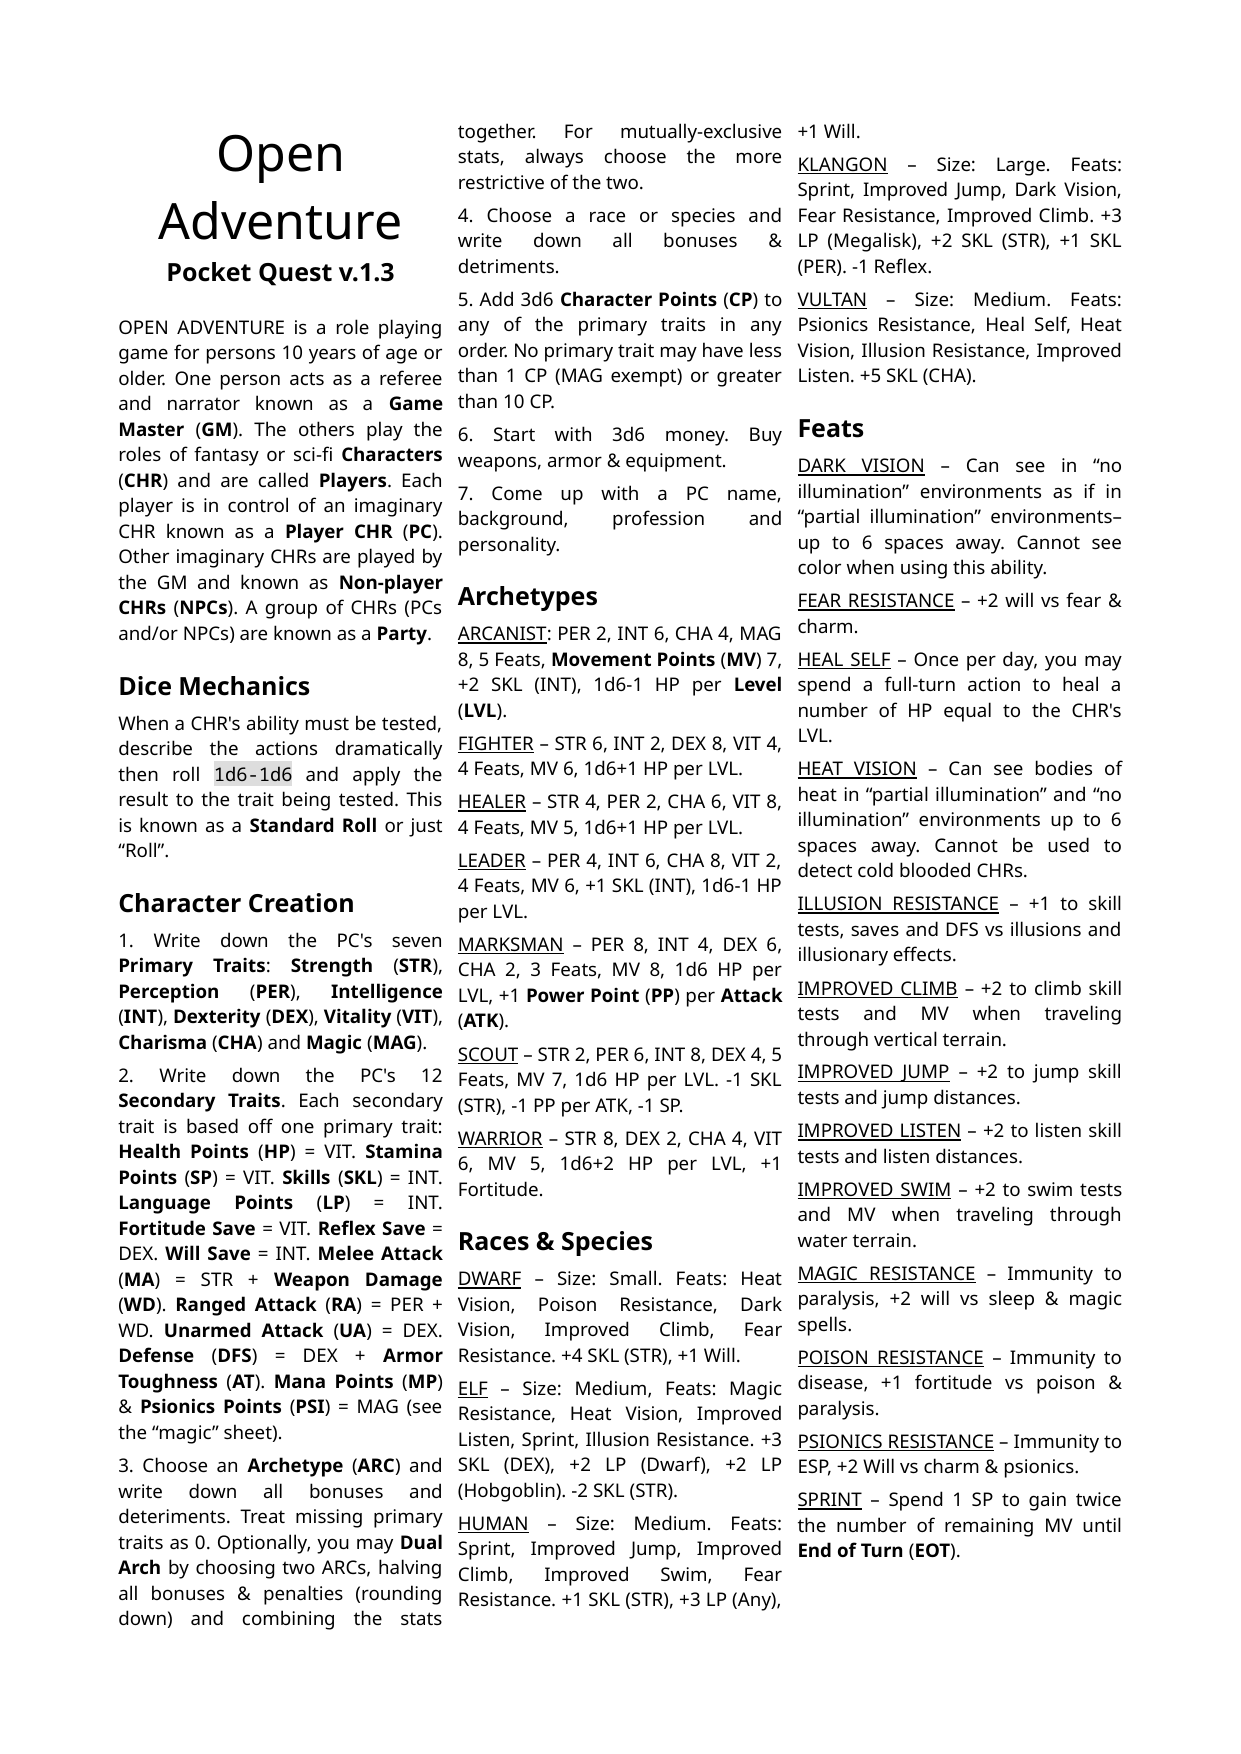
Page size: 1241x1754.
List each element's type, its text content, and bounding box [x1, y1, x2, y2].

subtitle Feats [797, 411, 1122, 445]
text Open Adventure [118, 118, 443, 254]
text IMPROVED CLIMB – +2 to climb skill tests and MV when traveling through vertical terrain. [797, 975, 1122, 1051]
text ILLUSION RESISTANCE – +1 to skill tests, saves and DFS vs illusions and illusionary effects. [797, 891, 1122, 967]
text ELF – Size: Medium, Feats: Magic Resistance, Heat Vision, Improved Listen, Sprint, Illusion Resistance. +3 SKL (DEX), +2 LP (Dwarf), +2 LP (Hobgoblin). -2 SKL (STR). [458, 1375, 782, 1503]
text ARCANIST: PER 2, INT 6, CHA 4, MAG 8, 5 Feats, Movement Points (MV) 7, +2 SKL (INT), 1d6-1 HP per Level (LVL). [458, 621, 782, 723]
text WARRIOR – STR 8, DEX 2, CHA 4, VIT 6, MV 5, 1d6+2 HP per LVL, +1 Fortitude. [458, 1125, 782, 1201]
text 6. Start with 3d6 money. Buy weapons, armor & equipment. [458, 421, 782, 472]
text together. For mutually-exclusive stats, always choose the more restrictive of the two. [458, 118, 782, 195]
text IMPROVED JUMP – +2 to jump skill tests and jump distances. [797, 1059, 1122, 1110]
text 5. Add 3d6 Character Points (CP) to any of the primary traits in any order. No primary trait may have less than 1 CP (MAG exempt) or greater than 10 CP. [458, 286, 782, 414]
text OPEN ADVENTURE is a role playing game for persons 10 years of age or older. One person acts as a referee and narrator known as a Game Master (GM). The others play the roles of fantasy or sci-fi Characters (CHR) and are called Players. Each player is in control of an imaginary CHR known as a Player CHR (PC). Other imaginary CHRs are played by the GM and known as Non-player CHRs (NPCs). A group of CHRs (PCs and/or NPCs) are known as a Party. [118, 314, 443, 646]
text HUMAN – Size: Medium. Feats: Sprint, Improved Jump, Improved Climb, Improved Swim, Fear Resistance. +1 SKL (STR), +3 LP (Any), [458, 1510, 782, 1612]
text PSIONICS RESISTANCE – Immunity to ESP, +2 Will vs charm & psionics. [797, 1428, 1122, 1479]
text HEAT VISION – Can see bodies of heat in “partial illumination” and “no illumination” environments up to 6 spaces away. Cannot be used to detect cold blooded CHRs. [797, 756, 1122, 883]
text 7. Come up with a PC name, background, profession and personality. [458, 480, 782, 556]
subtitle Archetypes [458, 579, 782, 613]
text IMPROVED LISTEN – +2 to listen skill tests and listen distances. [797, 1117, 1122, 1168]
text 1. Write down the PC's seven Primary Traits: Strength (STR), Perception (PER), Intelligence (INT), Dexterity (DEX), Vitality (VIT), Charisma (CHA) and Magic (MAG). [118, 927, 443, 1054]
text VULTAN – Size: Medium. Feats: Psionics Resistance, Heal Self, Heat Vision, Illusion Resistance, Improved Listen. +5 SKL (CHA). [797, 286, 1122, 388]
subtitle Character Creation [118, 885, 443, 919]
text When a CHR's ability must be tested, describe the actions dramatically then roll 1d6-1d6 and apply the result to the trait being tested. This is known as a Standard Roll or just “Roll”. [118, 710, 443, 863]
text POISON RESISTANCE – Immunity to disease, +1 fortitude vs poison & paralysis. [797, 1344, 1122, 1421]
text KLANGON – Size: Large. Feats: Sprint, Improved Jump, Dark Vision, Fear Resistance, Improved Climb. +3 LP (Megalisk), +2 SKL (STR), +1 SKL (PER). -1 Reflex. [797, 151, 1122, 279]
text 4. Choose a race or species and write down all bonuses & detriments. [458, 202, 782, 279]
text +1 Will. [797, 118, 1122, 144]
text SPRINT – Spend 1 SP to gain twice the number of remaining MV until End of Turn (EOT). [797, 1487, 1122, 1563]
subtitle Races & Species [458, 1224, 782, 1258]
text FIGHTER – STR 6, INT 2, DEX 8, VIT 4, 4 Feats, MV 6, 1d6+1 HP per LVL. [458, 730, 782, 781]
text FEAR RESISTANCE – +2 will vs fear & charm. [797, 587, 1122, 638]
text 3. Choose an Archetype (ARC) and write down all bonuses and deteriments. Treat missing primary traits as 0. Optionally, you may Dual Arch by choosing two ARCs, halving all bonuses & penalties (rounding down) and combining the stats [118, 1452, 443, 1631]
text MAGIC RESISTANCE – Immunity to paralysis, +2 will vs sleep & magic spells. [797, 1260, 1122, 1337]
text HEALER – STR 4, PER 2, CHA 6, VIT 8, 4 Feats, MV 5, 1d6+1 HP per LVL. [458, 789, 782, 840]
subtitle Dice Mechanics [118, 668, 443, 702]
text 2. Write down the PC's 12 Secondary Traits. Each secondary trait is based off one primary trait: Health Points (HP) = VIT. Stamina Points (SP) = VIT. Skills (SKL) = INT. Language Points (LP) = INT. Fortitude Save = VIT. Reflex Save = DEX. Will Save = INT. Melee Attack (MA) = STR + Weapon Damage (WD). Ranged Attack (RA) = PER + WD. Unarmed Attack (UA) = DEX. Defense (DFS) = DEX + Armor Toughness (AT). Mana Points (MP) & Psionics Points (PSI) = MAG (see the “magic” sheet). [118, 1062, 443, 1445]
text MARKSMAN – PER 8, INT 4, DEX 6, CHA 2, 3 Feats, MV 8, 1d6 HP per LVL, +1 Power Point (PP) per Attack (ATK). [458, 931, 782, 1033]
text DWARF – Size: Small. Feats: Heat Vision, Poison Resistance, Dark Vision, Improved Climb, Fear Resistance. +4 SKL (STR), +1 Will. [458, 1266, 782, 1368]
text Pocket Quest v.1.3 [118, 254, 443, 288]
text HEAL SELF – Once per day, you may spend a full-turn action to heal a number of HP equal to the CHR's LVL. [797, 646, 1122, 748]
text LEADER – PER 4, INT 6, CHA 8, VIT 2, 4 Feats, MV 6, +1 SKL (INT), 1d6-1 HP per LVL. [458, 847, 782, 924]
text DARK VISION – Can see in “no illumination” environments as if in “partial illumination” environments–up to 6 spaces away. Cannot see color when using this ability. [797, 452, 1122, 580]
text IMPROVED SWIM – +2 to swim tests and MV when traveling through water terrain. [797, 1176, 1122, 1252]
text SCOUT – STR 2, PER 6, INT 8, DEX 4, 5 Feats, MV 7, 1d6 HP per LVL. -1 SKL (STR), -1 PP per ATK, -1 SP. [458, 1041, 782, 1117]
